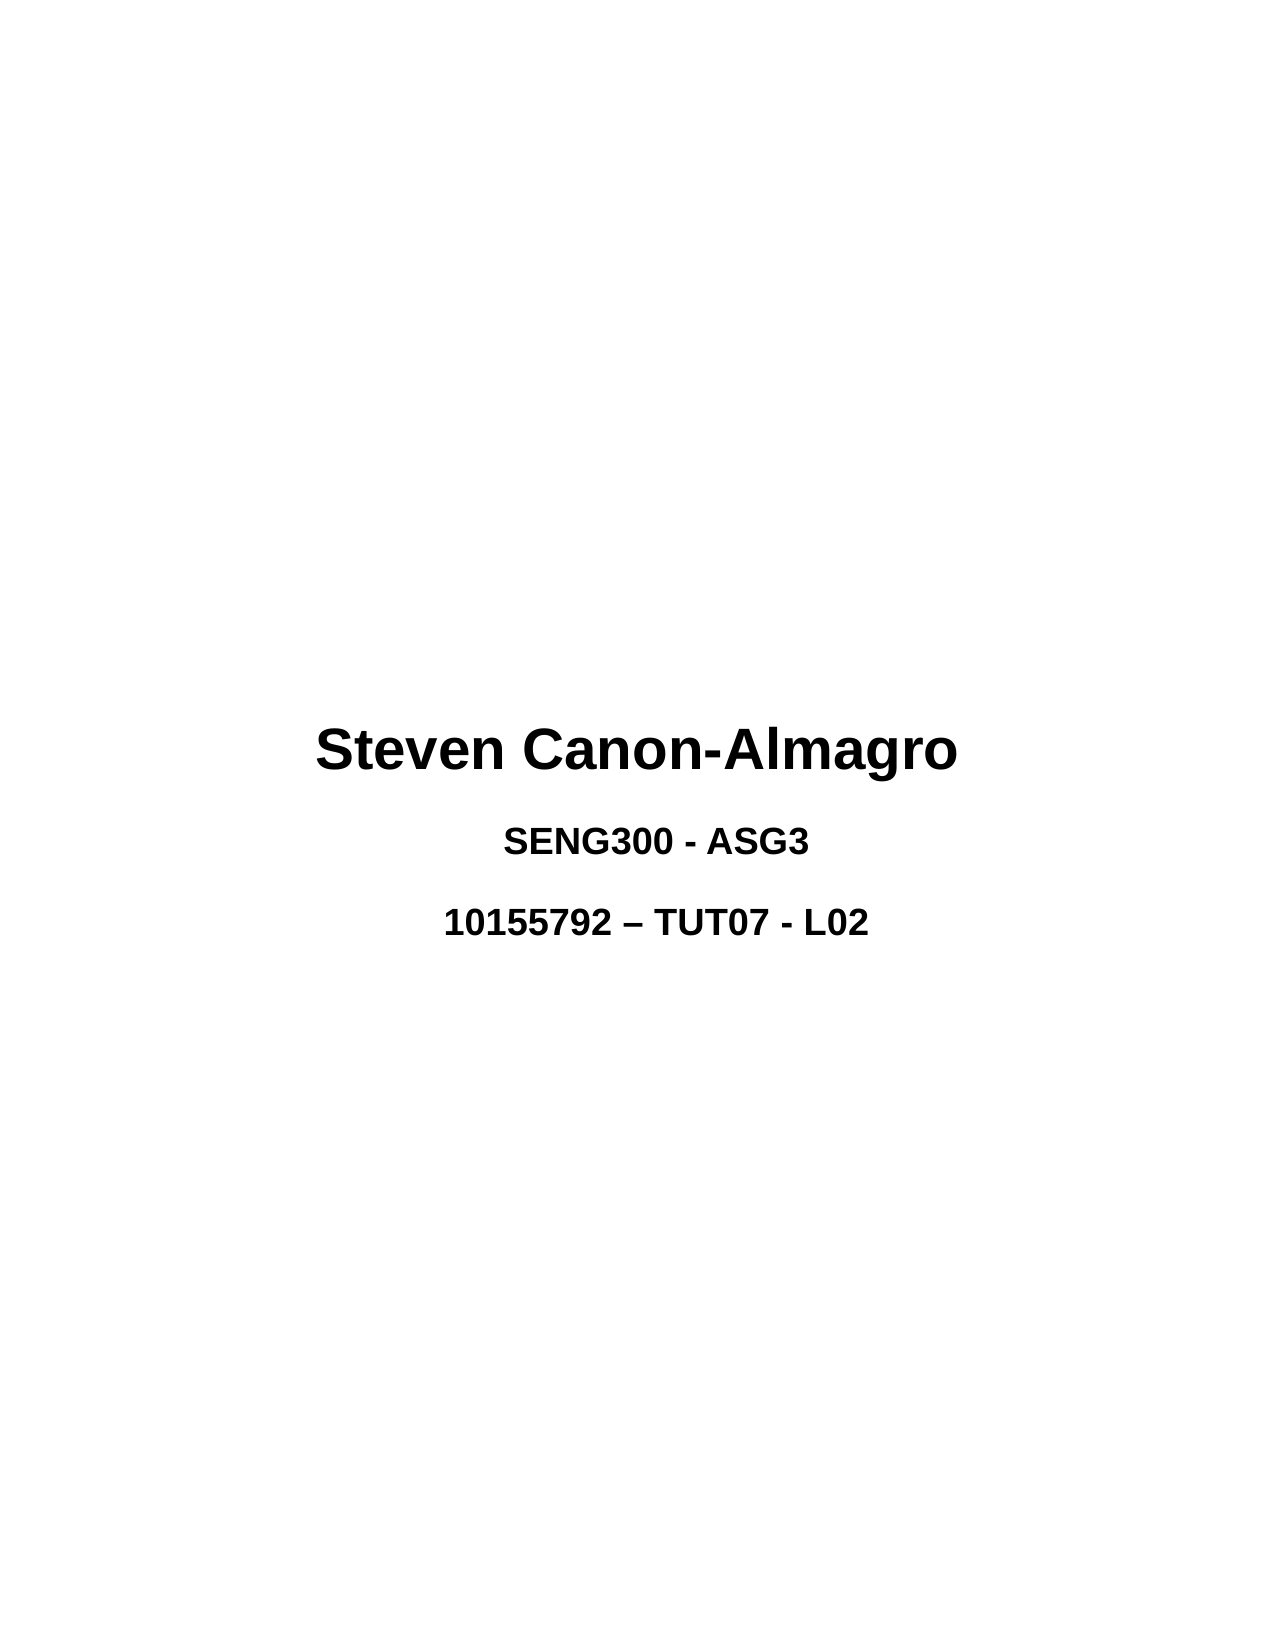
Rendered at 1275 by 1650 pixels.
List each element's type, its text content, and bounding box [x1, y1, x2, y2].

subtitle 10155792 – TUT07 - L02 [156, 900, 1157, 944]
subtitle SENG300 - ASG3 [156, 819, 1157, 863]
title Steven Canon-Almagro [118, 714, 1157, 781]
